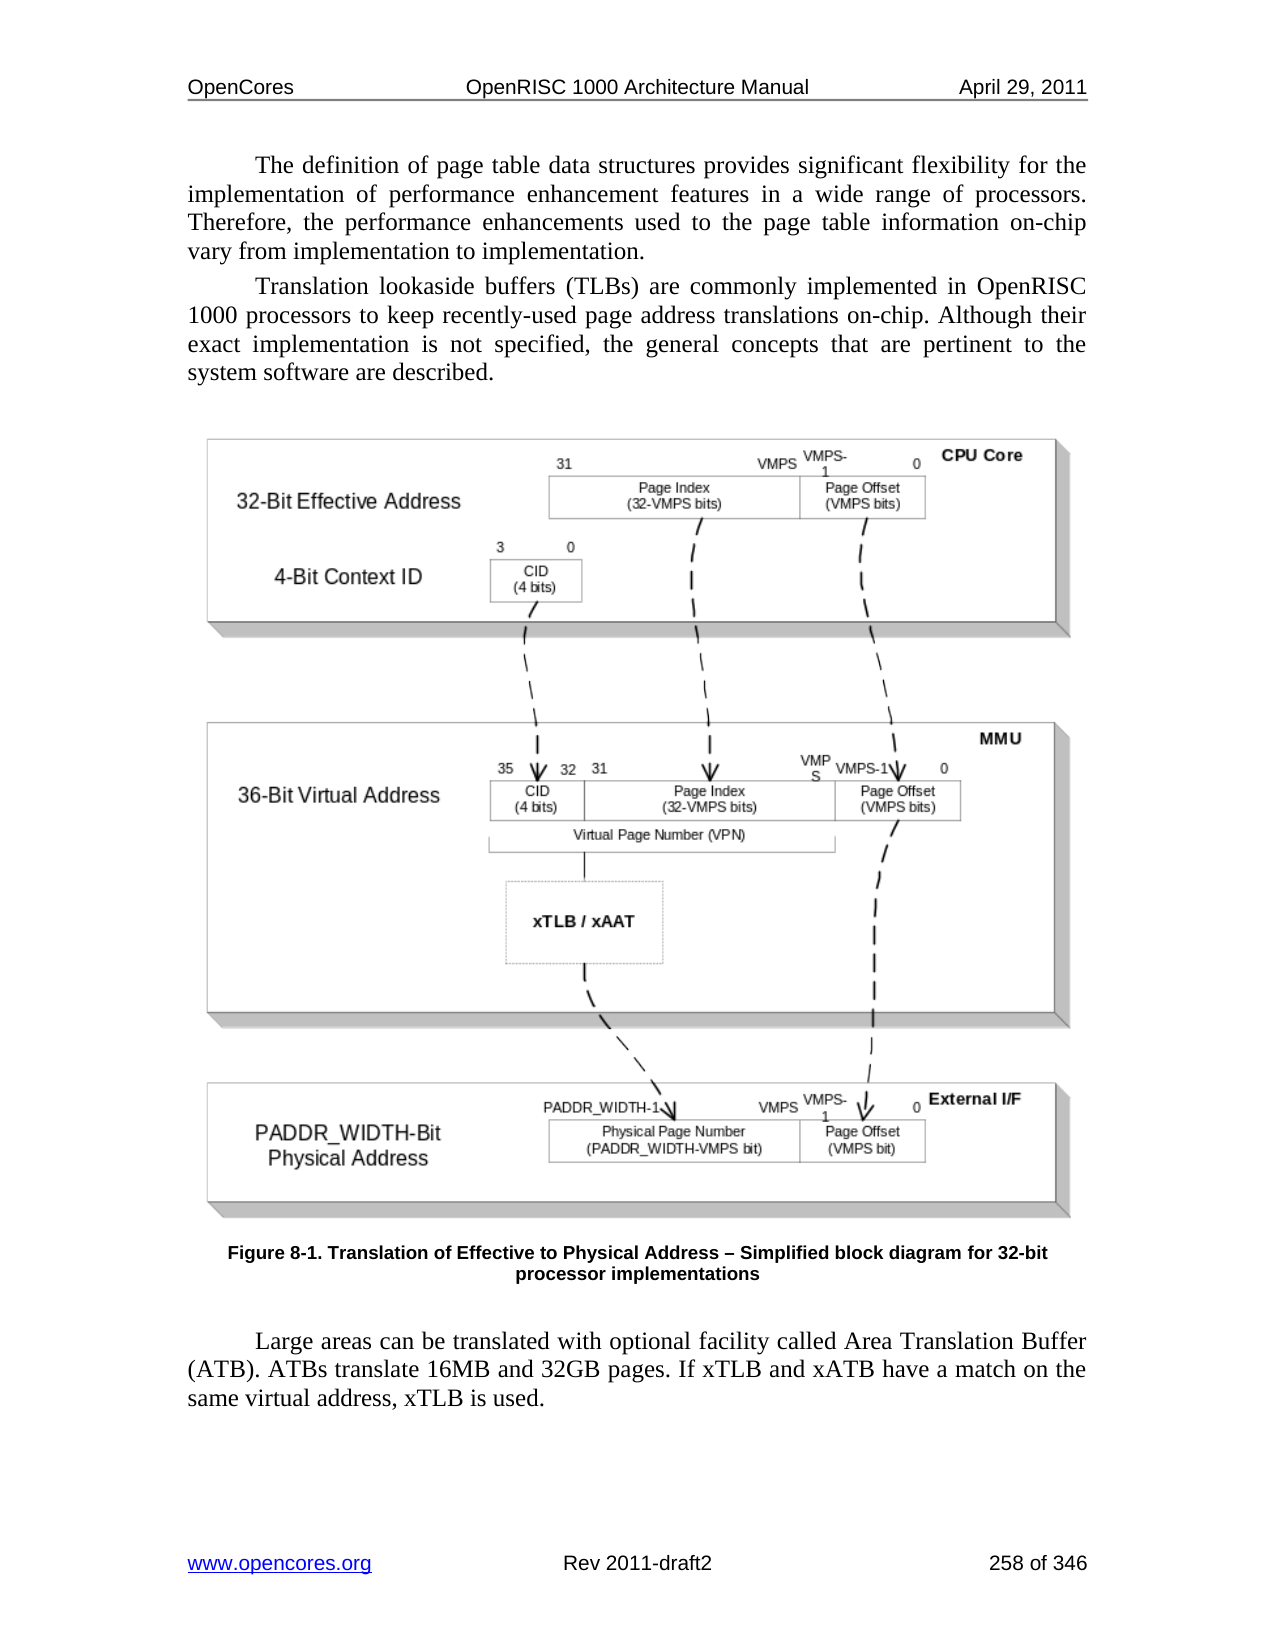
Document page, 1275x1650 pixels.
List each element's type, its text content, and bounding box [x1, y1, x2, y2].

text The definition of page table data structures provides significant flexibility for the implementation of performance enhancement features in a wide range of processors. Therefore, the performance enhancements used to the page table information on-chip vary from implementation to implementation. [187, 150, 1087, 265]
text Translation lookaside buffers (TLBs) are commonly implemented in OpenRISC 1000 processors to keep recently-used page address translations on-chip. Although their exact implementation is not specified, the general concepts that are pertinent to the system software are described. [187, 271, 1087, 386]
text Large areas can be translated with optional facility called Area Translation Buffer (ATB). ATBs translate 16MB and 32GB pages. If xTLB and xATB have a match on the same virtual address, xTLB is used. [187, 1326, 1087, 1412]
text Figure 8-1. Translation of Effective to Physical Address – Simplified block diagram for 32-bit processor implementations [187, 1241, 1087, 1284]
